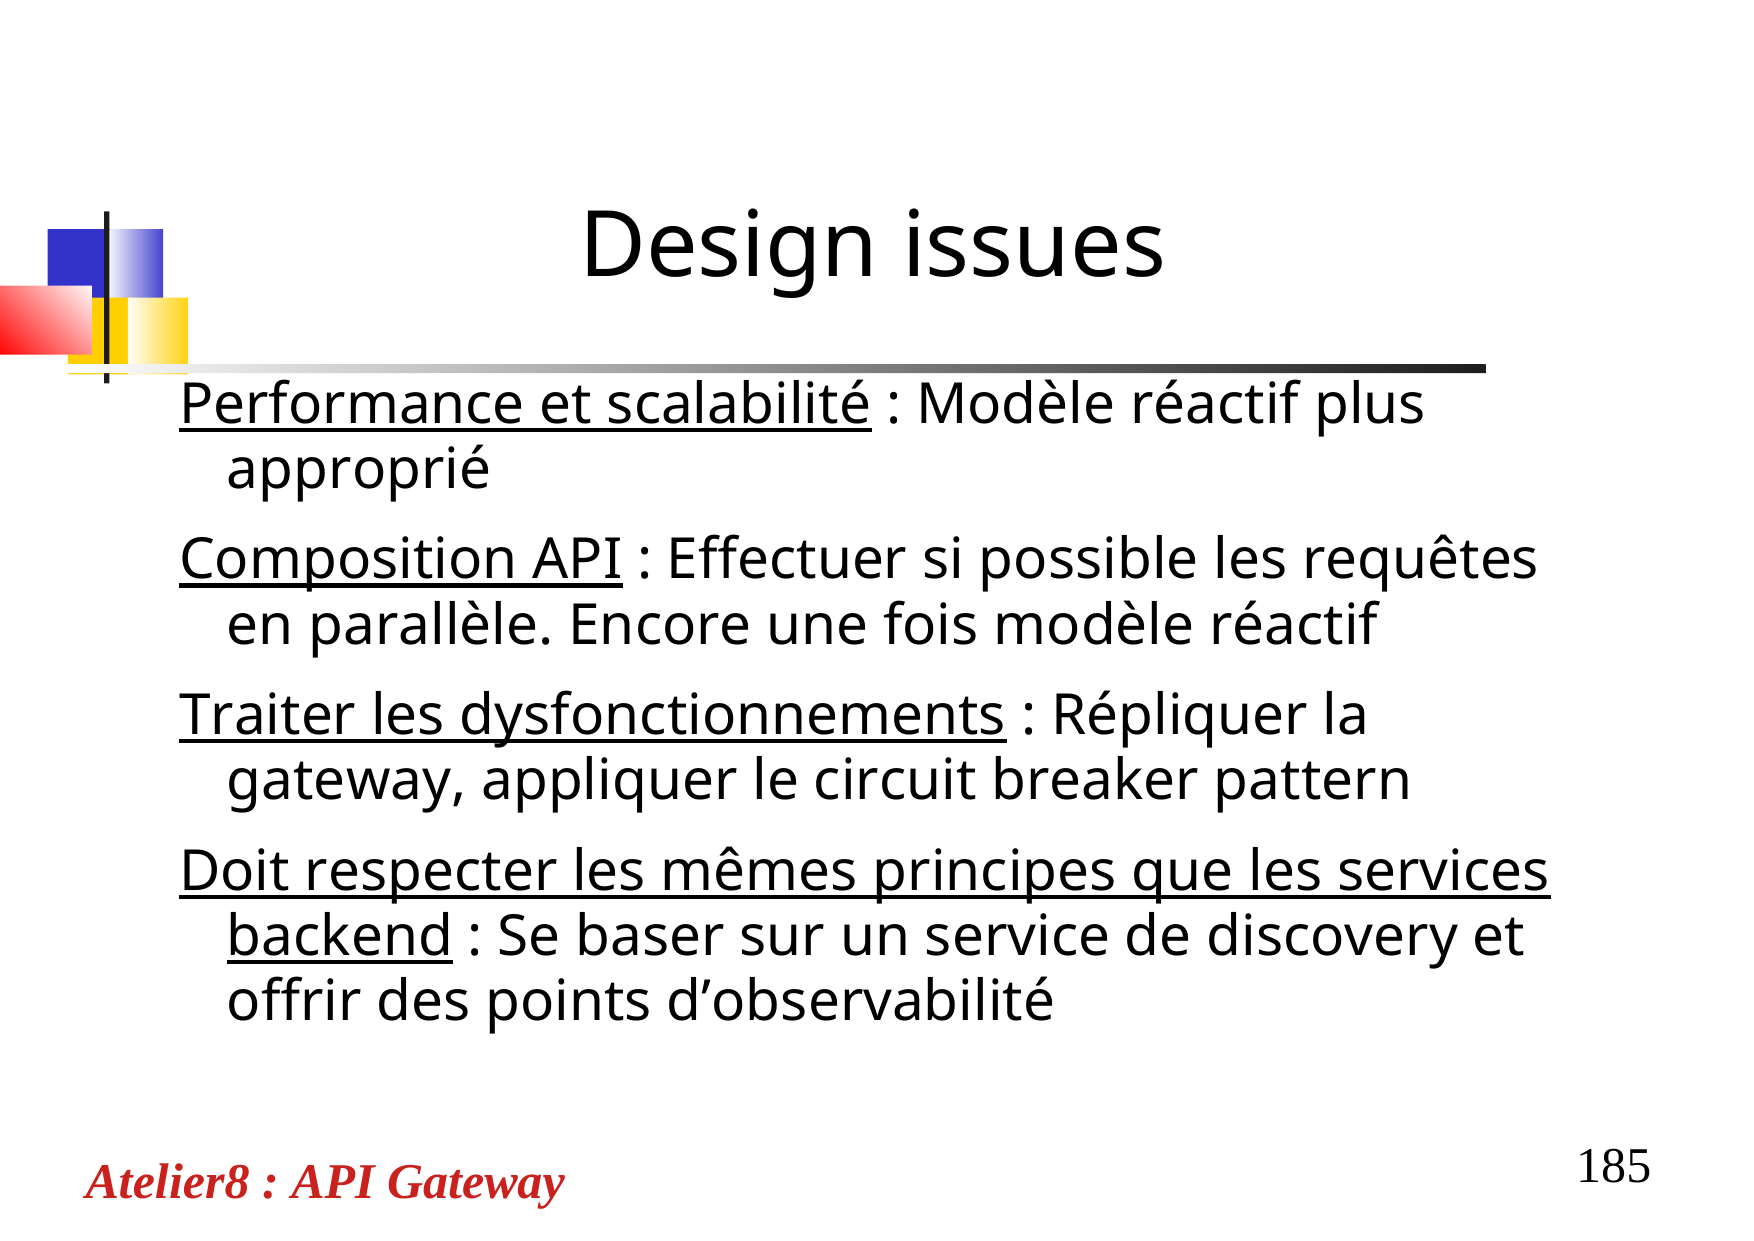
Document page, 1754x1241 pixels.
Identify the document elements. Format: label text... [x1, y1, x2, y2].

text_box Atelier8 : API Gateway [70, 1145, 709, 1241]
title Design issues [179, 139, 1567, 351]
list Performance et scalabilité : Modèle réactif plus approprié Composition API : Effectuer si possible les requêtes en parallèle. Encore une fois modèle réactif Traiter les dysfonctionnements : Répliquer la gateway, appliquer le circuit breaker pattern Doit respecter les mêmes principes que les services backend : Se baser sur un service de discovery et offrir des points d’observabilité [179, 371, 1567, 1091]
